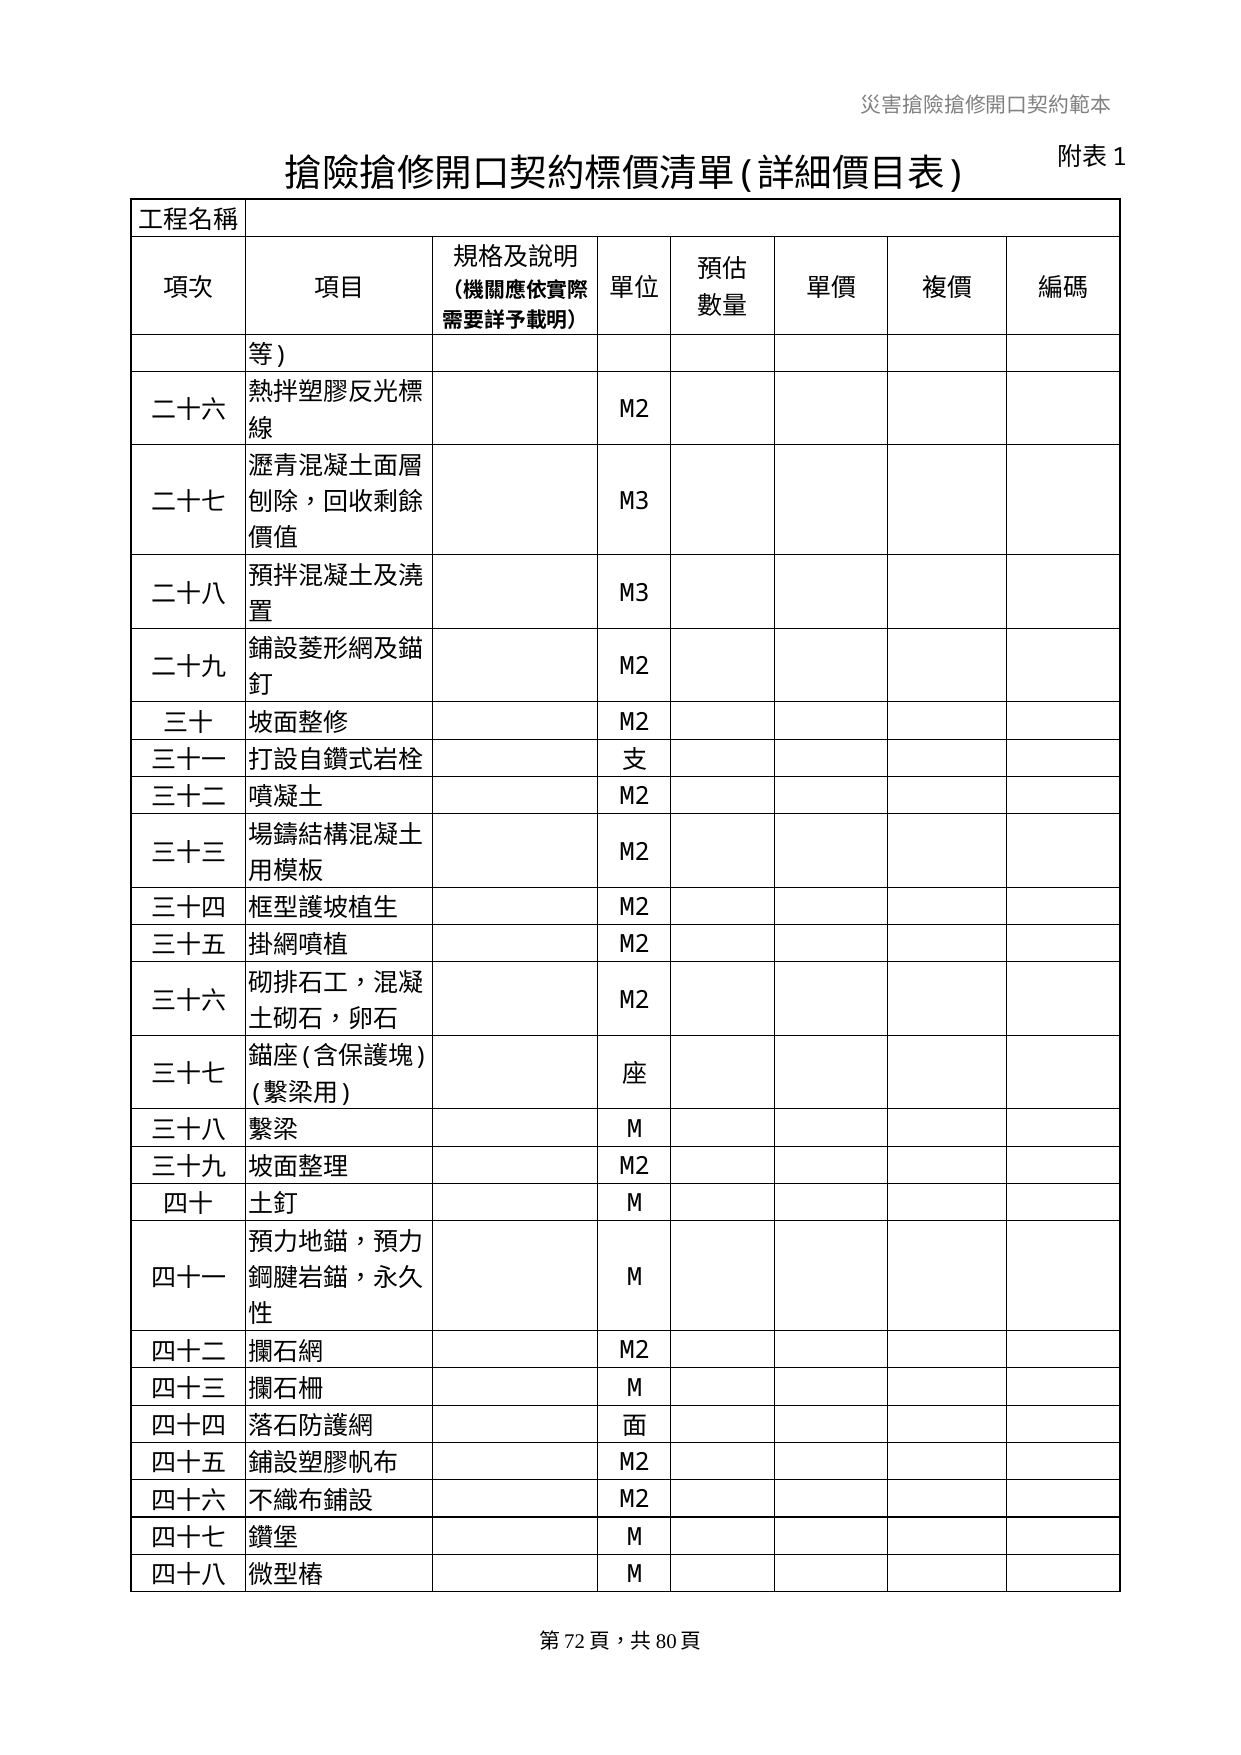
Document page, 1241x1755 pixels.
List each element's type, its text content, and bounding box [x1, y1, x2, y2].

table_cell 鋪設塑膠帆布 [246, 1443, 432, 1479]
table_cell [888, 1331, 1006, 1367]
table_cell [1007, 1443, 1119, 1479]
table_cell [433, 335, 597, 371]
table_cell 四十二 [132, 1331, 245, 1367]
table_cell 打設自鑽式岩栓 [246, 740, 432, 776]
table_cell [671, 555, 774, 628]
table_cell [433, 1147, 597, 1183]
table_cell [888, 1480, 1006, 1516]
table_cell [671, 335, 774, 371]
table_cell [433, 1368, 597, 1404]
table_cell [671, 814, 774, 887]
table_cell [888, 335, 1006, 371]
table_cell [888, 555, 1006, 628]
table_cell [888, 888, 1006, 924]
table_cell 框型護坡植生 [246, 888, 432, 924]
table_cell 噴凝土 [246, 777, 432, 813]
table_cell [775, 1331, 887, 1367]
table_cell [1007, 629, 1119, 701]
table_cell [888, 1109, 1006, 1146]
table_cell [775, 1036, 887, 1108]
table_cell 四十 [132, 1184, 245, 1220]
table_cell [888, 445, 1006, 554]
table_cell [888, 629, 1006, 701]
table_cell [1007, 1331, 1119, 1367]
table_cell [775, 1147, 887, 1183]
table_cell [888, 962, 1006, 1035]
table_cell 攔石網 [246, 1331, 432, 1367]
table_cell [888, 777, 1006, 813]
table_cell [888, 1368, 1006, 1404]
table_cell 支 [598, 740, 670, 776]
table_cell [1007, 445, 1119, 554]
table_cell [246, 200, 1119, 236]
table_cell M [598, 1184, 670, 1220]
table_cell [775, 1184, 887, 1220]
table_cell 單價 [775, 237, 887, 333]
table_cell [671, 1221, 774, 1330]
table_cell 預拌混凝土及澆置 [246, 555, 432, 628]
table_cell [433, 1221, 597, 1330]
table_cell [775, 1221, 887, 1330]
table_cell [888, 925, 1006, 961]
table_cell 砌排石工，混凝土砌石，卵石 [246, 962, 432, 1035]
table_cell [671, 1368, 774, 1404]
table_cell M2 [598, 888, 670, 924]
table_cell [775, 629, 887, 701]
table_cell 坡面整理 [246, 1147, 432, 1183]
table_cell [888, 1518, 1006, 1554]
table_cell [433, 962, 597, 1035]
table_cell [433, 1480, 597, 1516]
table_cell [1007, 814, 1119, 887]
table_cell 繫梁 [246, 1109, 432, 1146]
table_cell 三十七 [132, 1036, 245, 1108]
table_cell 預力地錨，預力鋼腱岩錨，永久性 [246, 1221, 432, 1330]
table_cell [433, 629, 597, 701]
table_cell [1007, 1406, 1119, 1442]
table_cell [888, 740, 1006, 776]
table_cell 三十六 [132, 962, 245, 1035]
table_cell [433, 777, 597, 813]
table_cell 三十五 [132, 925, 245, 961]
table_cell 熱拌塑膠反光標線 [246, 372, 432, 444]
table_cell 四十五 [132, 1443, 245, 1479]
table_cell [1007, 1518, 1119, 1554]
table_cell 二十九 [132, 629, 245, 701]
table_cell [775, 1555, 887, 1591]
table_cell 工程名稱 [132, 200, 245, 236]
table_cell [1007, 1368, 1119, 1404]
table_cell 土釘 [246, 1184, 432, 1220]
table_cell [1007, 1221, 1119, 1330]
table_cell [671, 629, 774, 701]
table_cell [433, 925, 597, 961]
table_cell [888, 1221, 1006, 1330]
table_cell 落石防護網 [246, 1406, 432, 1442]
table_cell M [598, 1221, 670, 1330]
table_cell [775, 445, 887, 554]
table_cell 規格及說明 （機關應依實際需要詳予載明） [433, 237, 597, 333]
table_cell 三十 [132, 702, 245, 738]
table_cell [1007, 740, 1119, 776]
table_cell M [598, 1555, 670, 1591]
table_cell 三十二 [132, 777, 245, 813]
table_cell [671, 1480, 774, 1516]
table_cell [1007, 1036, 1119, 1108]
table_cell 錨座(含保護塊)(繫梁用) [246, 1036, 432, 1108]
table_cell [775, 814, 887, 887]
table_cell [671, 1036, 774, 1108]
table_cell 等) [246, 335, 432, 371]
table_cell M2 [598, 1480, 670, 1516]
table_cell 三十一 [132, 740, 245, 776]
table_cell [671, 962, 774, 1035]
table_cell [1007, 372, 1119, 444]
table_cell [132, 335, 245, 371]
table_cell [888, 702, 1006, 738]
table_cell 四十六 [132, 1480, 245, 1516]
table_cell [433, 888, 597, 924]
table_cell 二十六 [132, 372, 245, 444]
table_cell [598, 335, 670, 371]
table_cell [671, 372, 774, 444]
table_cell 四十七 [132, 1518, 245, 1554]
table_cell 三十九 [132, 1147, 245, 1183]
table_cell [775, 702, 887, 738]
table_cell [888, 372, 1006, 444]
table_cell [888, 1406, 1006, 1442]
table_cell 四十三 [132, 1368, 245, 1404]
table_cell [433, 1555, 597, 1591]
table_cell [671, 1443, 774, 1479]
table_cell M2 [598, 925, 670, 961]
table_cell [775, 925, 887, 961]
table_header 搶險搶修開口契約標價清單(詳細價目表) [131, 129, 1179, 197]
table_cell [1007, 1555, 1119, 1591]
table_cell [671, 1555, 774, 1591]
table_cell [671, 740, 774, 776]
table_cell [888, 1184, 1006, 1220]
table_cell M [598, 1368, 670, 1404]
table_cell [671, 1109, 774, 1146]
table_cell [1007, 1109, 1119, 1146]
table_cell [775, 1109, 887, 1146]
table_cell 鑽堡 [246, 1518, 432, 1554]
table_cell M2 [598, 702, 670, 738]
table_cell [671, 1331, 774, 1367]
table_cell 不織布鋪設 [246, 1480, 432, 1516]
table_cell M [598, 1518, 670, 1554]
table_cell M2 [598, 1331, 670, 1367]
table_cell [433, 814, 597, 887]
table_cell 掛網噴植 [246, 925, 432, 961]
table_cell [433, 555, 597, 628]
table_cell 場鑄結構混凝土用模板 [246, 814, 432, 887]
table_cell [1007, 925, 1119, 961]
table_cell M2 [598, 372, 670, 444]
table_cell [433, 372, 597, 444]
table_cell 瀝青混凝土面層刨除，回收剩餘價值 [246, 445, 432, 554]
table_cell 鋪設菱形網及錨釘 [246, 629, 432, 701]
table_cell [433, 740, 597, 776]
table_cell 複價 [888, 237, 1006, 333]
table_cell M3 [598, 445, 670, 554]
table_cell 座 [598, 1036, 670, 1108]
table_cell [1007, 777, 1119, 813]
table_cell [775, 888, 887, 924]
table_cell [671, 1518, 774, 1554]
table_cell [433, 702, 597, 738]
table_cell [888, 1443, 1006, 1479]
table_cell [671, 925, 774, 961]
table_cell 項次 [132, 237, 245, 333]
table_cell M3 [598, 555, 670, 628]
table_cell 四十一 [132, 1221, 245, 1330]
table_cell [1007, 335, 1119, 371]
table_cell [888, 1147, 1006, 1183]
table_cell [775, 1480, 887, 1516]
table_cell [671, 777, 774, 813]
table_cell 微型樁 [246, 1555, 432, 1591]
table_cell [671, 1406, 774, 1442]
table_cell [1007, 1480, 1119, 1516]
table_cell 三十八 [132, 1109, 245, 1146]
table_cell [433, 1331, 597, 1367]
table_cell M2 [598, 814, 670, 887]
table_cell 攔石柵 [246, 1368, 432, 1404]
table_cell [775, 1518, 887, 1554]
table_cell 單位 [598, 237, 670, 333]
table_cell [433, 445, 597, 554]
table_cell [775, 1443, 887, 1479]
table_cell 編碼 [1007, 237, 1119, 333]
table_cell [775, 777, 887, 813]
table_cell M [598, 1109, 670, 1146]
table_cell [671, 702, 774, 738]
table_cell 預估數量 [671, 237, 774, 333]
table_cell 坡面整修 [246, 702, 432, 738]
table_cell 二十七 [132, 445, 245, 554]
table_cell [1007, 962, 1119, 1035]
table_cell [888, 1036, 1006, 1108]
table_cell [1007, 1147, 1119, 1183]
table_cell [775, 372, 887, 444]
table_cell [433, 1406, 597, 1442]
table_cell 四十四 [132, 1406, 245, 1442]
table_cell M2 [598, 1147, 670, 1183]
table_cell [671, 1184, 774, 1220]
table_cell [888, 814, 1006, 887]
table_cell M2 [598, 962, 670, 1035]
table_cell [775, 1368, 887, 1404]
table_cell 二十八 [132, 555, 245, 628]
table_cell [433, 1518, 597, 1554]
table_cell 項目 [246, 237, 432, 333]
table_cell [433, 1443, 597, 1479]
table_cell [1007, 1184, 1119, 1220]
table_cell [888, 1555, 1006, 1591]
table_cell M2 [598, 777, 670, 813]
table_cell [775, 740, 887, 776]
table_cell 四十八 [132, 1555, 245, 1591]
table_cell [1007, 888, 1119, 924]
table_cell [671, 888, 774, 924]
table_cell [1007, 555, 1119, 628]
table_cell [775, 1406, 887, 1442]
table_cell [433, 1184, 597, 1220]
table_cell [1007, 702, 1119, 738]
table_cell [775, 962, 887, 1035]
table_cell [671, 1147, 774, 1183]
table_cell 三十三 [132, 814, 245, 887]
table_cell [775, 555, 887, 628]
table_cell 三十四 [132, 888, 245, 924]
table_cell [433, 1036, 597, 1108]
table_cell [433, 1109, 597, 1146]
table_cell [775, 335, 887, 371]
table_cell M2 [598, 629, 670, 701]
table_cell 面 [598, 1406, 670, 1442]
table_cell M2 [598, 1443, 670, 1479]
table_cell [671, 445, 774, 554]
